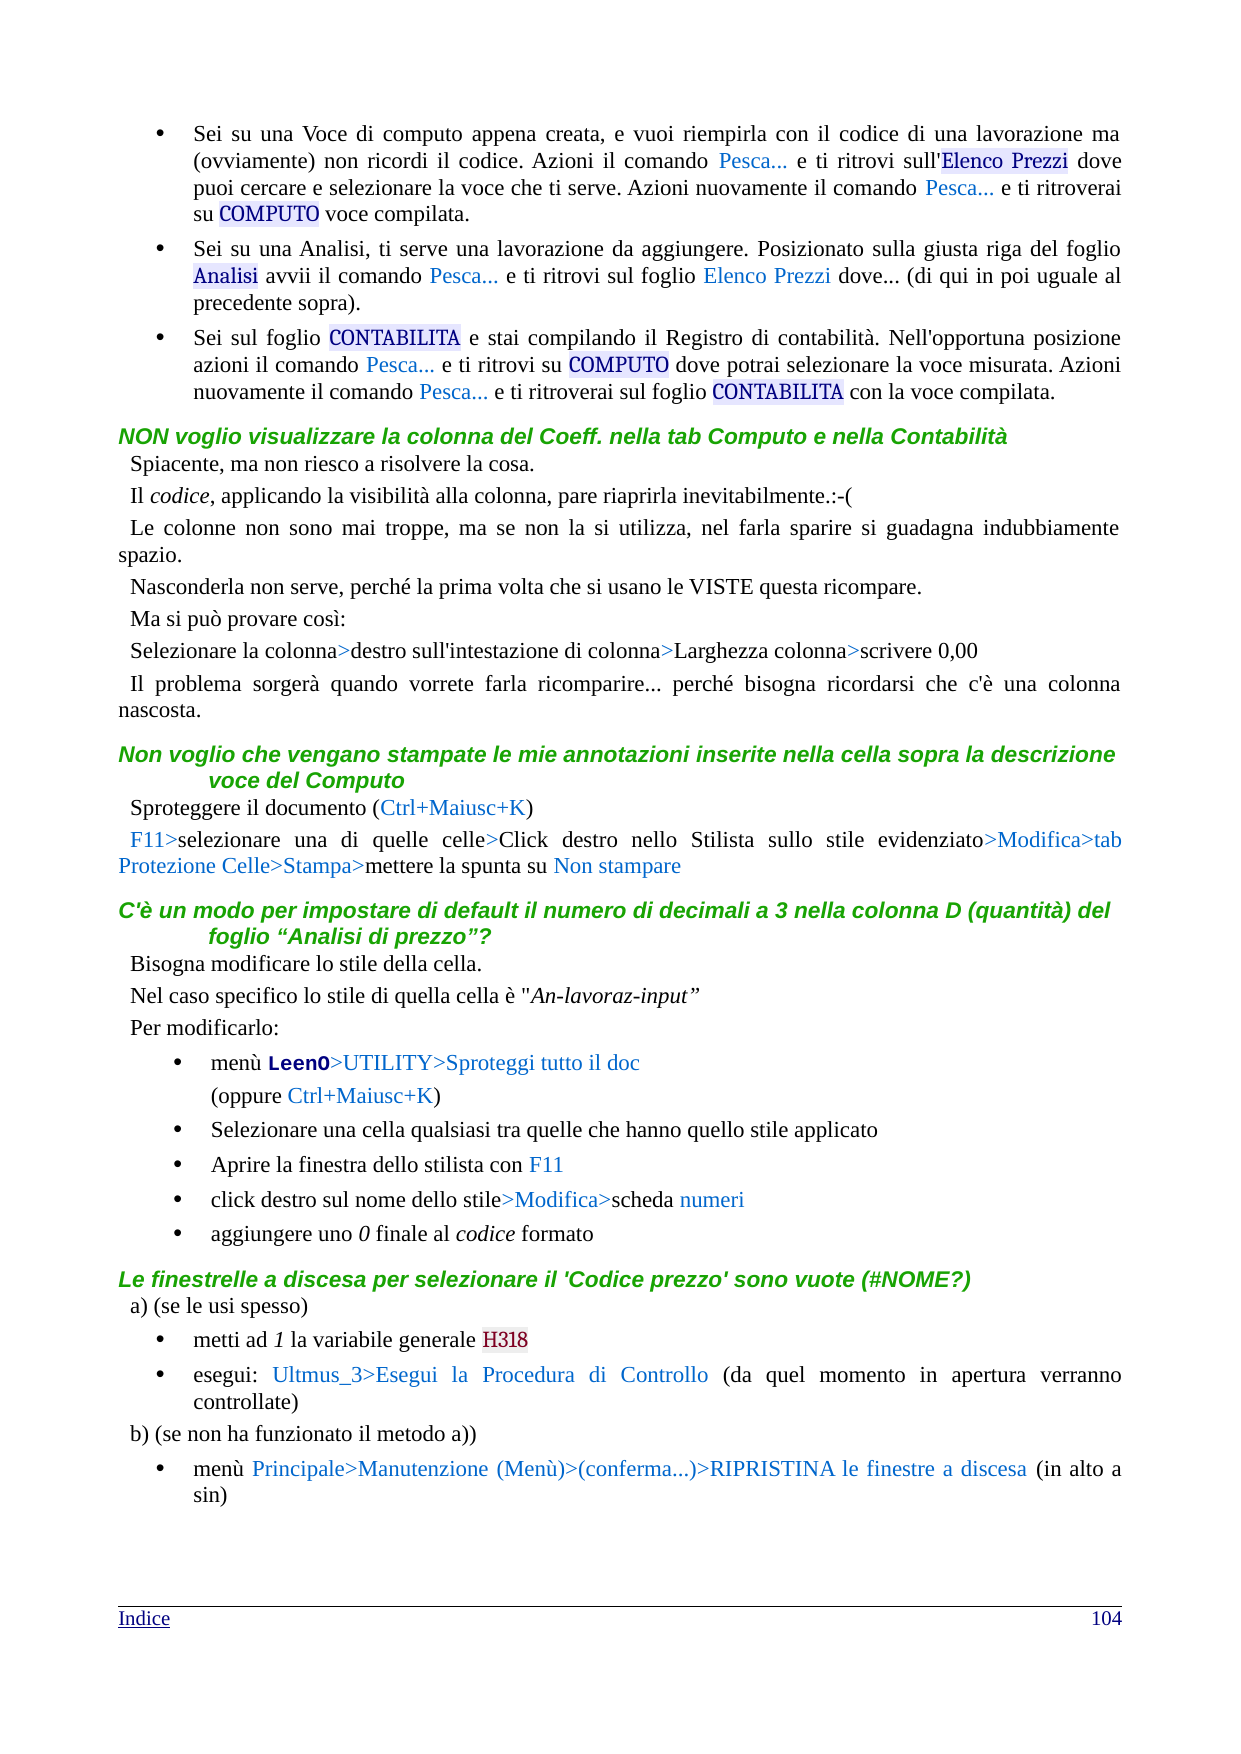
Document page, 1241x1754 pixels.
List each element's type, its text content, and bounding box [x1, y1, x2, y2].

list Sei sul foglio CONTABILITA e stai compilando il Registro di contabilità. Nell'opportuna posizione azioni il comando Pesca... e ti ritrovi su COMPUTO dove potrai selezionare la voce misurata. Azioni nuovamente il comando Pesca... e ti ritroverai sul foglio CONTABILITA con la voce compilata. [156, 321, 1122, 405]
text Spiacente, ma non riesco a risolvere la cosa. [118, 450, 1122, 476]
subtitle Le finestrelle a discesa per selezionare il 'Codice prezzo' sono vuote (#NOME?) [118, 1266, 1122, 1292]
text a) (se le usi spesso) [118, 1292, 1122, 1318]
list metti ad 1 la variabile generale H318 [156, 1324, 1122, 1353]
text b) (se non ha funzionato il metodo a)) [118, 1421, 1122, 1447]
text Bisogna modificare lo stile della cella. [118, 949, 1122, 976]
list Sei su una Voce di computo appena creata, e vuoi riempirla con il codice di una lavorazione ma (ovviamente) non ricordi il codice. Azioni il comando Pesca... e ti ritrovi sull'Elenco Prezzi dove puoi cercare e selezionare la voce che ti serve. Azioni nuovamente il comando Pesca... e ti ritroverai su COMPUTO voce compilata. [156, 118, 1122, 227]
text Per modificarlo: [118, 1014, 1122, 1041]
text Selezionare la colonna>destro sull'intestazione di colonna>Larghezza colonna>scrivere 0,00 [118, 637, 1122, 664]
text F11>selezionare una di quelle celle>Click destro nello Stilista sullo stile evidenziato>Modifica>tab Protezione Celle>Stampa>mettere la spunta su Non stampare [118, 826, 1122, 878]
subtitle Non voglio che vengano stampate le mie annotazioni inserite nella cella sopra la descrizione voce del Computo [118, 741, 1122, 793]
list (oppure Ctrl+Maiusc+K) [173, 1082, 1122, 1108]
list click destro sul nome dello stile>Modifica>scheda numeri [173, 1184, 1122, 1212]
list menù LeenO>UTILITY>Sproteggi tutto il doc [173, 1046, 1122, 1076]
list Aprire la finestra dello stilista con F11 [173, 1149, 1122, 1178]
text Ma si può provare così: [118, 605, 1122, 632]
list menù Principale>Manutenzione (Menù)>(conferma...)>RIPRISTINA le finestre a discesa (in alto a sin) [156, 1453, 1122, 1508]
subtitle C'è un modo per impostare di default il numero di decimali a 3 nella colonna D (quantità) del foglio “Analisi di prezzo”? [118, 897, 1122, 949]
text Nel caso specifico lo stile di quella cella è "An-lavoraz-input” [118, 982, 1122, 1008]
text Le colonne non sono mai troppe, ma se non la si utilizza, nel farla sparire si guadagna indubbiamente spazio. [118, 514, 1122, 567]
text Il problema sorgerà quando vorrete farla ricomparire... perché bisogna ricordarsi che c'è una colonna nascosta. [118, 670, 1122, 722]
list Selezionare una cella qualsiasi tra quelle che hanno quello stile applicato [173, 1114, 1122, 1143]
subtitle NON voglio visualizzare la colonna del Coeff. nella tab Computo e nella Contabilità [118, 423, 1122, 450]
list esegui: Ultmus_3>Esegui la Procedura di Controllo (da quel momento in apertura verranno controllate) [156, 1359, 1122, 1414]
text Sproteggere il documento (Ctrl+Maiusc+K) [118, 793, 1122, 820]
text Nasconderla non serve, perché la prima volta che si usano le VISTE questa ricompare. [118, 573, 1122, 599]
list Sei su una Analisi, ti serve una lavorazione da aggiungere. Posizionato sulla giusta riga del foglio Analisi avvii il comando Pesca... e ti ritrovi sul foglio Elenco Prezzi dove... (di qui in poi uguale al precedente sopra). [156, 233, 1122, 316]
list aggiungere uno 0 finale al codice formato [173, 1218, 1122, 1247]
text Il codice, applicando la visibilità alla colonna, pare riaprirla inevitabilmente.:-( [118, 482, 1122, 508]
